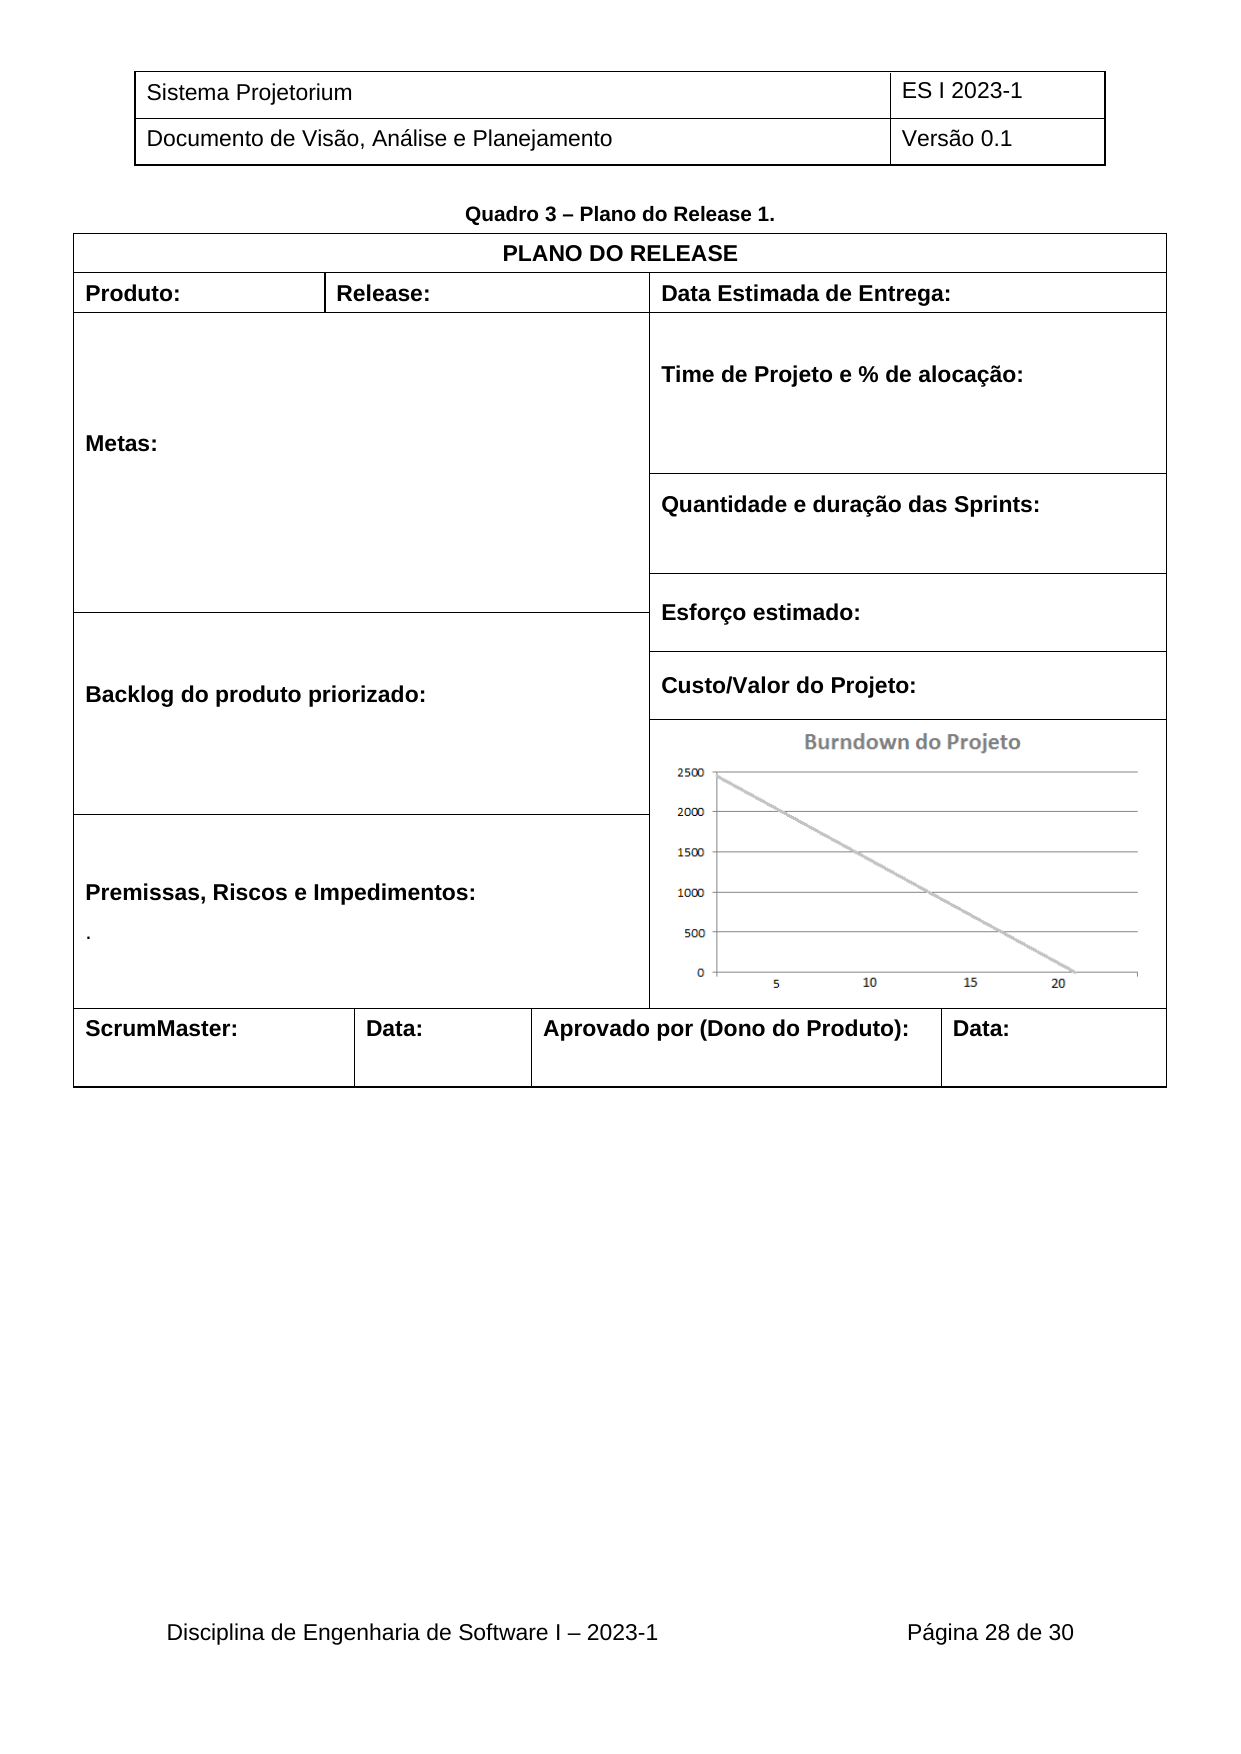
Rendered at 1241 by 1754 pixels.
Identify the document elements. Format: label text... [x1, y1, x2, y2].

text Quadro 3 – Plano do Release 1. [148, 202, 1092, 226]
table_cell Data: [942, 1009, 1166, 1086]
table_cell ScrumMaster: [74, 1009, 354, 1086]
table_cell Quantidade e duração das Sprints: [650, 474, 1166, 573]
table_cell Backlog do produto priorizado: [74, 613, 649, 814]
table_cell [650, 720, 1166, 1008]
table_cell Premissas, Riscos e Impedimentos: . [74, 815, 649, 1008]
table_cell Data: [355, 1009, 531, 1086]
table_cell Release: [326, 273, 649, 312]
table_cell Custo/Valor do Projeto: [650, 652, 1166, 719]
table_cell Data Estimada de Entrega: [650, 273, 1166, 312]
table_cell Metas: [74, 313, 649, 612]
table_header PLANO DO RELEASE [74, 234, 1166, 272]
table_cell Esforço estimado: [650, 574, 1166, 651]
table_cell Time de Projeto e % de alocação: [650, 313, 1166, 473]
table_cell Produto: [74, 273, 324, 312]
table_cell Aprovado por (Dono do Produto): [532, 1009, 941, 1086]
